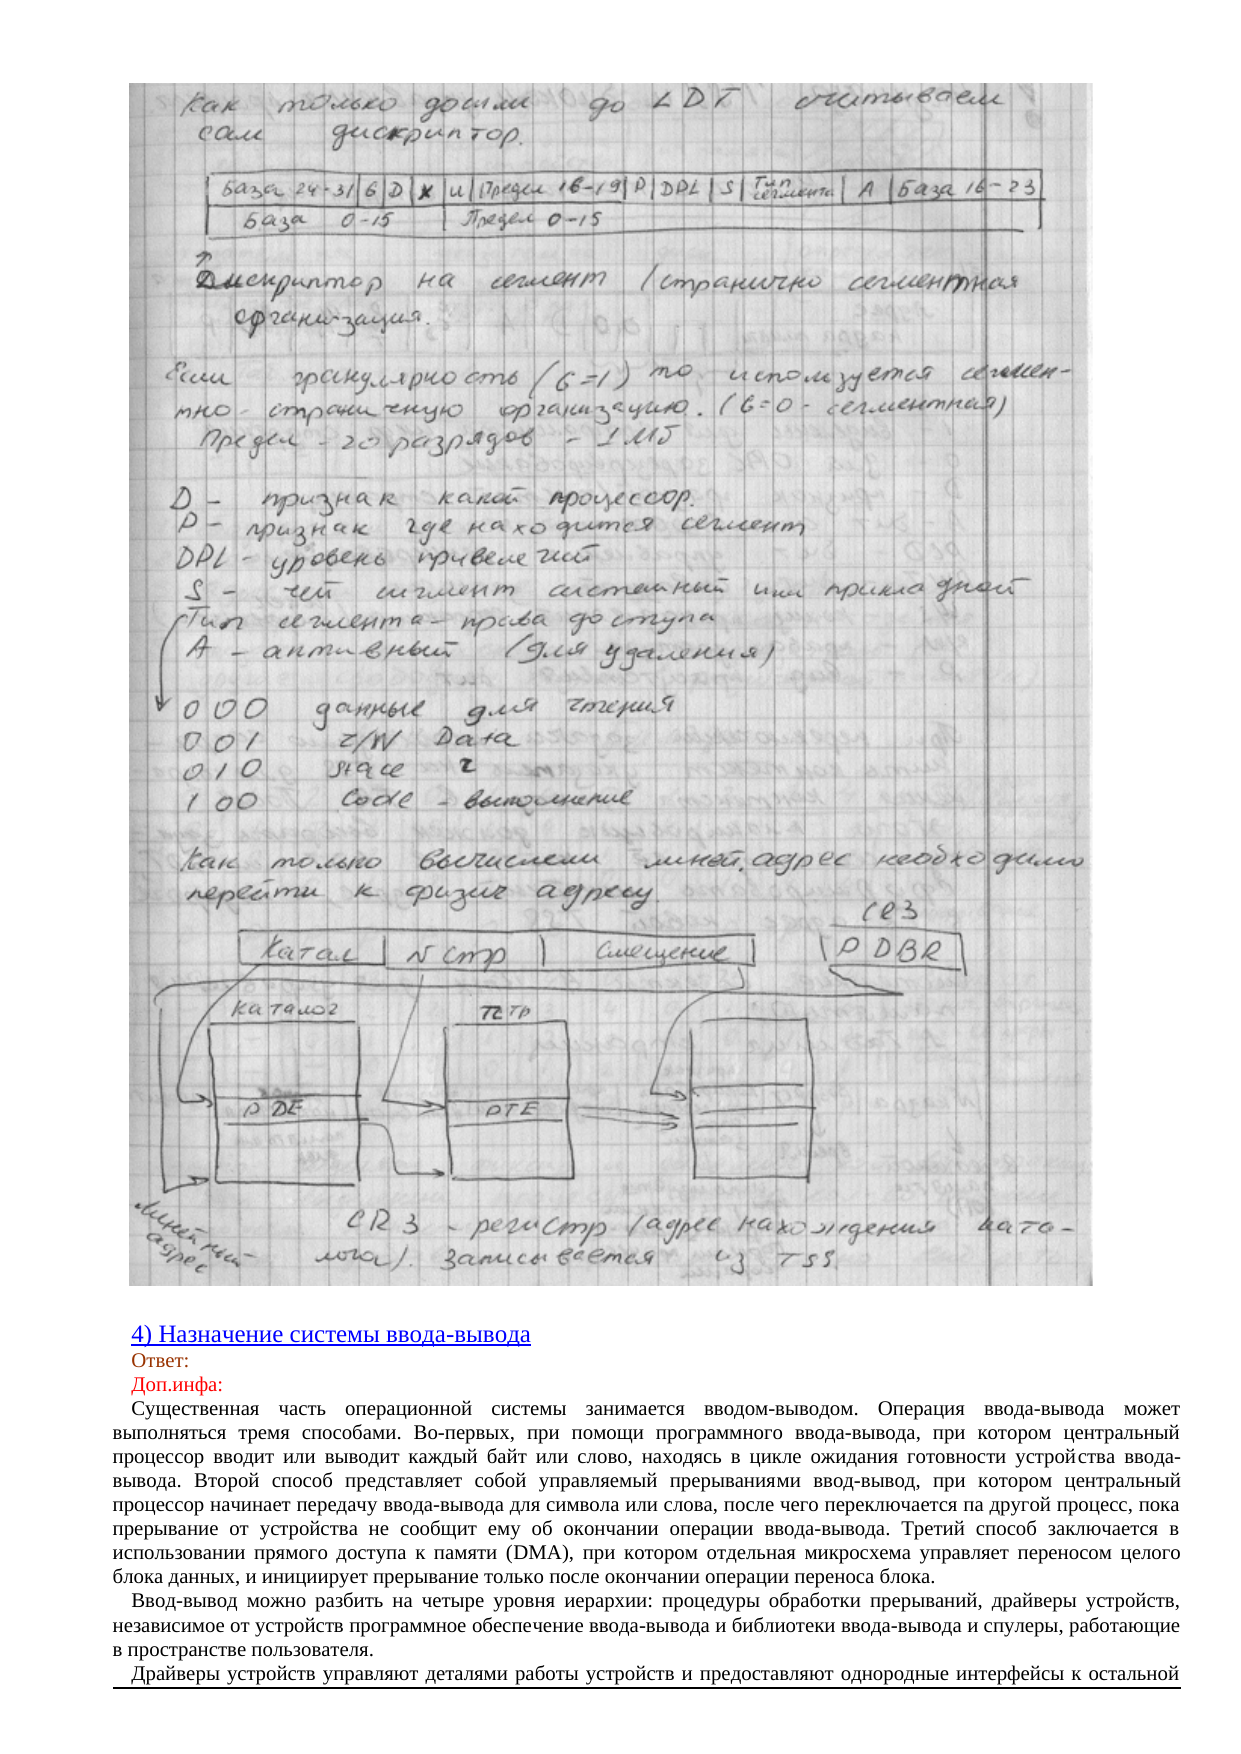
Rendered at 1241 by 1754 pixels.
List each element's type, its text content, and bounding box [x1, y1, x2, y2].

text 4) Назначение системы ввода-вывода [112, 1319, 1181, 1348]
text Ввод-вывод можно разбить на четыре уровня иерархии: процедуры обработки прерываний, драйверы устройств, независимое от устройств программное обеспе­чение ввода-вывода и библиотеки ввода-вывода и спулеры, работающие в пространстве пользователя. [112, 1588, 1181, 1661]
text Ответ: [112, 1348, 1181, 1372]
text Драйверы устройств управляют деталями работы устройств и предоставляют однородные интерфейсы к остальной [112, 1661, 1181, 1689]
text Доп.инфа: [112, 1372, 1181, 1396]
text Существенная часть операционной системы занимается вводом-выводом. Операция ввода-вывода может выполняться тремя способами. Во-первых, при помощи программного ввода-вывода, при котором центральный процессор вводит или выводит каждый байт или слово, находясь в цикле ожидания готовности устрой­ства ввода-вывода. Второй способ представляет собой управляемый прерывания­ми ввод-вывод, при котором центральный процессор начинает передачу ввода-вывода для символа или слова, после чего переключается па другой процесс, пока прерывание от устройства не сообщит ему об окончании операции ввода-вывода. Третий способ заключается в использовании прямого доступа к памяти (DMA), при котором отдельная микросхема управляет переносом целого блока данных, и инициирует прерывание только после окончании операции переноса блока. [112, 1396, 1181, 1588]
